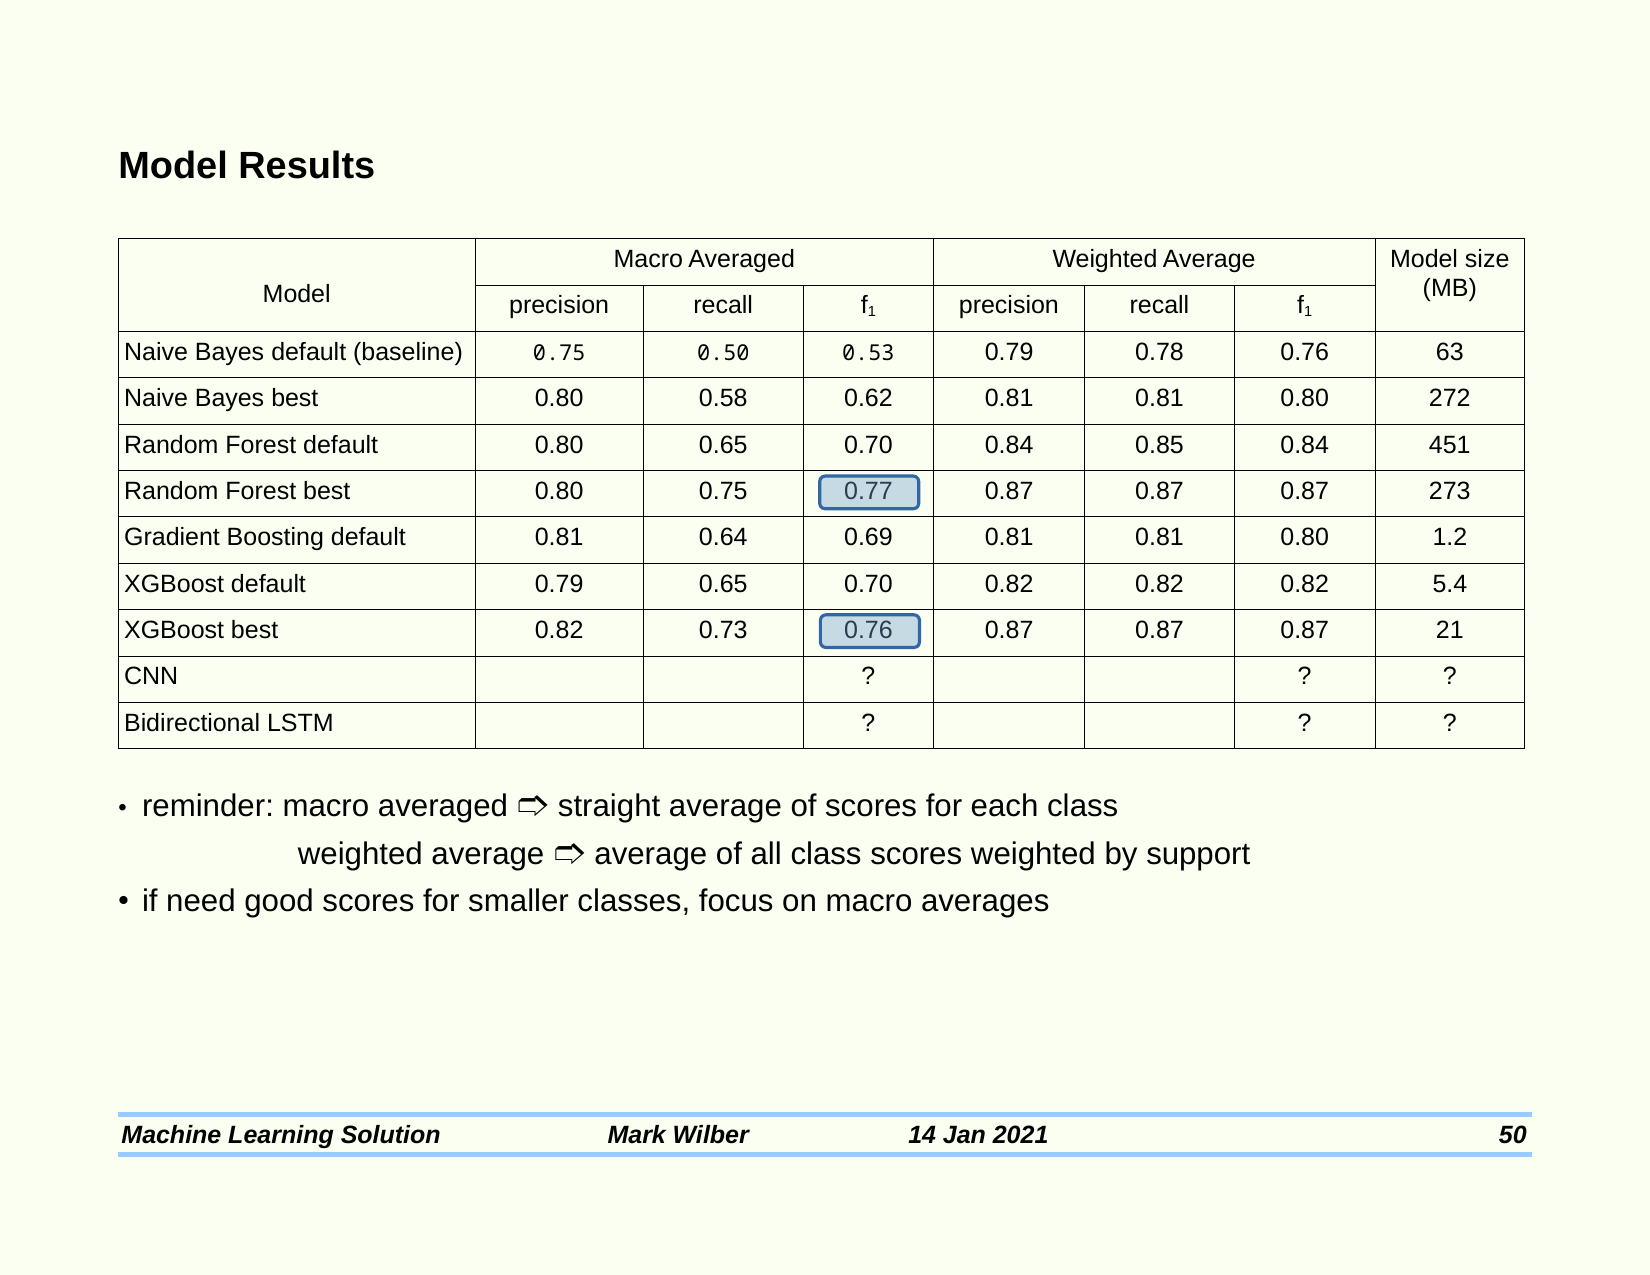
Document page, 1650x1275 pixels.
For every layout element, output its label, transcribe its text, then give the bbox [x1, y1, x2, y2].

table_cell 0.87 [934, 471, 1084, 516]
table_cell 272 [1376, 378, 1524, 424]
table_cell 0.65 [644, 564, 803, 609]
table_cell 0.80 [1235, 517, 1375, 563]
table_cell 0.80 [476, 378, 643, 424]
table_cell [476, 703, 643, 748]
table_cell 0.80 [476, 471, 643, 516]
table_cell XGBoost default [119, 564, 475, 609]
table_cell [476, 657, 643, 702]
table_cell [644, 703, 803, 748]
table_cell 0.82 [1235, 564, 1375, 609]
table_cell 0.81 [1085, 378, 1234, 424]
table_cell 0.62 [804, 378, 933, 424]
table_cell precision [934, 286, 1084, 331]
list reminder: macro averaged 🢣 straight average of scores for each class [118, 787, 1532, 823]
table_cell 0.87 [1085, 610, 1234, 656]
table_cell 21 [1376, 610, 1524, 656]
table_cell f1 [804, 286, 933, 331]
table_cell 0.84 [1235, 425, 1375, 470]
table_cell [644, 657, 803, 702]
table_cell 0.85 [1085, 425, 1234, 470]
table_cell ? [1376, 703, 1524, 748]
table_cell 0.80 [476, 425, 643, 470]
table_cell 0.84 [934, 425, 1084, 470]
table_cell [1085, 657, 1234, 702]
table_cell 273 [1376, 471, 1524, 516]
table_cell 0.73 [644, 610, 803, 656]
table_cell Bidirectional LSTM [119, 703, 475, 748]
table_cell 0.82 [476, 610, 643, 656]
table_cell Naive Bayes default (baseline) [119, 332, 475, 377]
table_cell 0.82 [1085, 564, 1234, 609]
table_cell [934, 703, 1084, 748]
table_cell 0.76 [1235, 332, 1375, 377]
table_cell 5.4 [1376, 564, 1524, 609]
table_cell precision [476, 286, 643, 331]
table_cell 0.78 [1085, 332, 1234, 377]
subtitle Model Results [118, 143, 1532, 187]
table_cell ? [804, 657, 933, 702]
table_header Weighted Average [934, 239, 1375, 285]
table_cell 451 [1376, 425, 1524, 470]
table_cell 0.58 [644, 378, 803, 424]
list if need good scores for smaller classes, focus on macro averages [118, 882, 1532, 918]
table_cell 0.87 [934, 610, 1084, 656]
table_cell 0.65 [644, 425, 803, 470]
table_cell 0.81 [934, 378, 1084, 424]
table_cell 0.76 [804, 610, 933, 656]
table_cell XGBoost best [119, 610, 475, 656]
table_cell recall [1085, 286, 1234, 331]
table_cell 0.81 [476, 517, 643, 563]
table_cell Random Forest best [119, 471, 475, 516]
table_cell 0.69 [804, 517, 933, 563]
table_cell 1.2 [1376, 517, 1524, 563]
table_cell 0.75 [644, 471, 803, 516]
table_cell 0.81 [1085, 517, 1234, 563]
table_cell ? [1376, 657, 1524, 702]
table_cell recall [644, 286, 803, 331]
table_cell ? [804, 703, 933, 748]
table_cell 0.80 [1235, 378, 1375, 424]
table_cell 0.79 [934, 332, 1084, 377]
table_cell ? [1235, 703, 1375, 748]
table_cell f1 [1235, 286, 1375, 331]
table_cell 0.87 [1235, 471, 1375, 516]
table_cell ? [1235, 657, 1375, 702]
table_cell 0.70 [804, 425, 933, 470]
table_cell 0.87 [1085, 471, 1234, 516]
table_cell CNN [119, 657, 475, 702]
table_cell Random Forest default [119, 425, 475, 470]
table_cell Gradient Boosting default [119, 517, 475, 563]
table_cell 0.87 [1235, 610, 1375, 656]
table_cell 0.79 [476, 564, 643, 609]
table_cell 0.81 [934, 517, 1084, 563]
table_cell 63 [1376, 332, 1524, 377]
table_cell 0.77 [804, 471, 933, 516]
table_cell 0.50 [644, 332, 803, 377]
table_cell [1085, 703, 1234, 748]
table_header Model [119, 239, 475, 331]
table_header Model size (MB) [1376, 239, 1524, 331]
table_cell 0.70 [804, 564, 933, 609]
list weighted average 🢣 average of all class scores weighted by support [118, 835, 1532, 871]
table_cell 0.53 [804, 332, 933, 377]
table_cell 0.64 [644, 517, 803, 563]
table_cell 0.82 [934, 564, 1084, 609]
table_cell [934, 657, 1084, 702]
table_cell Naive Bayes best [119, 378, 475, 424]
table_cell 0.75 [476, 332, 643, 377]
table_header Macro Averaged [476, 239, 933, 285]
